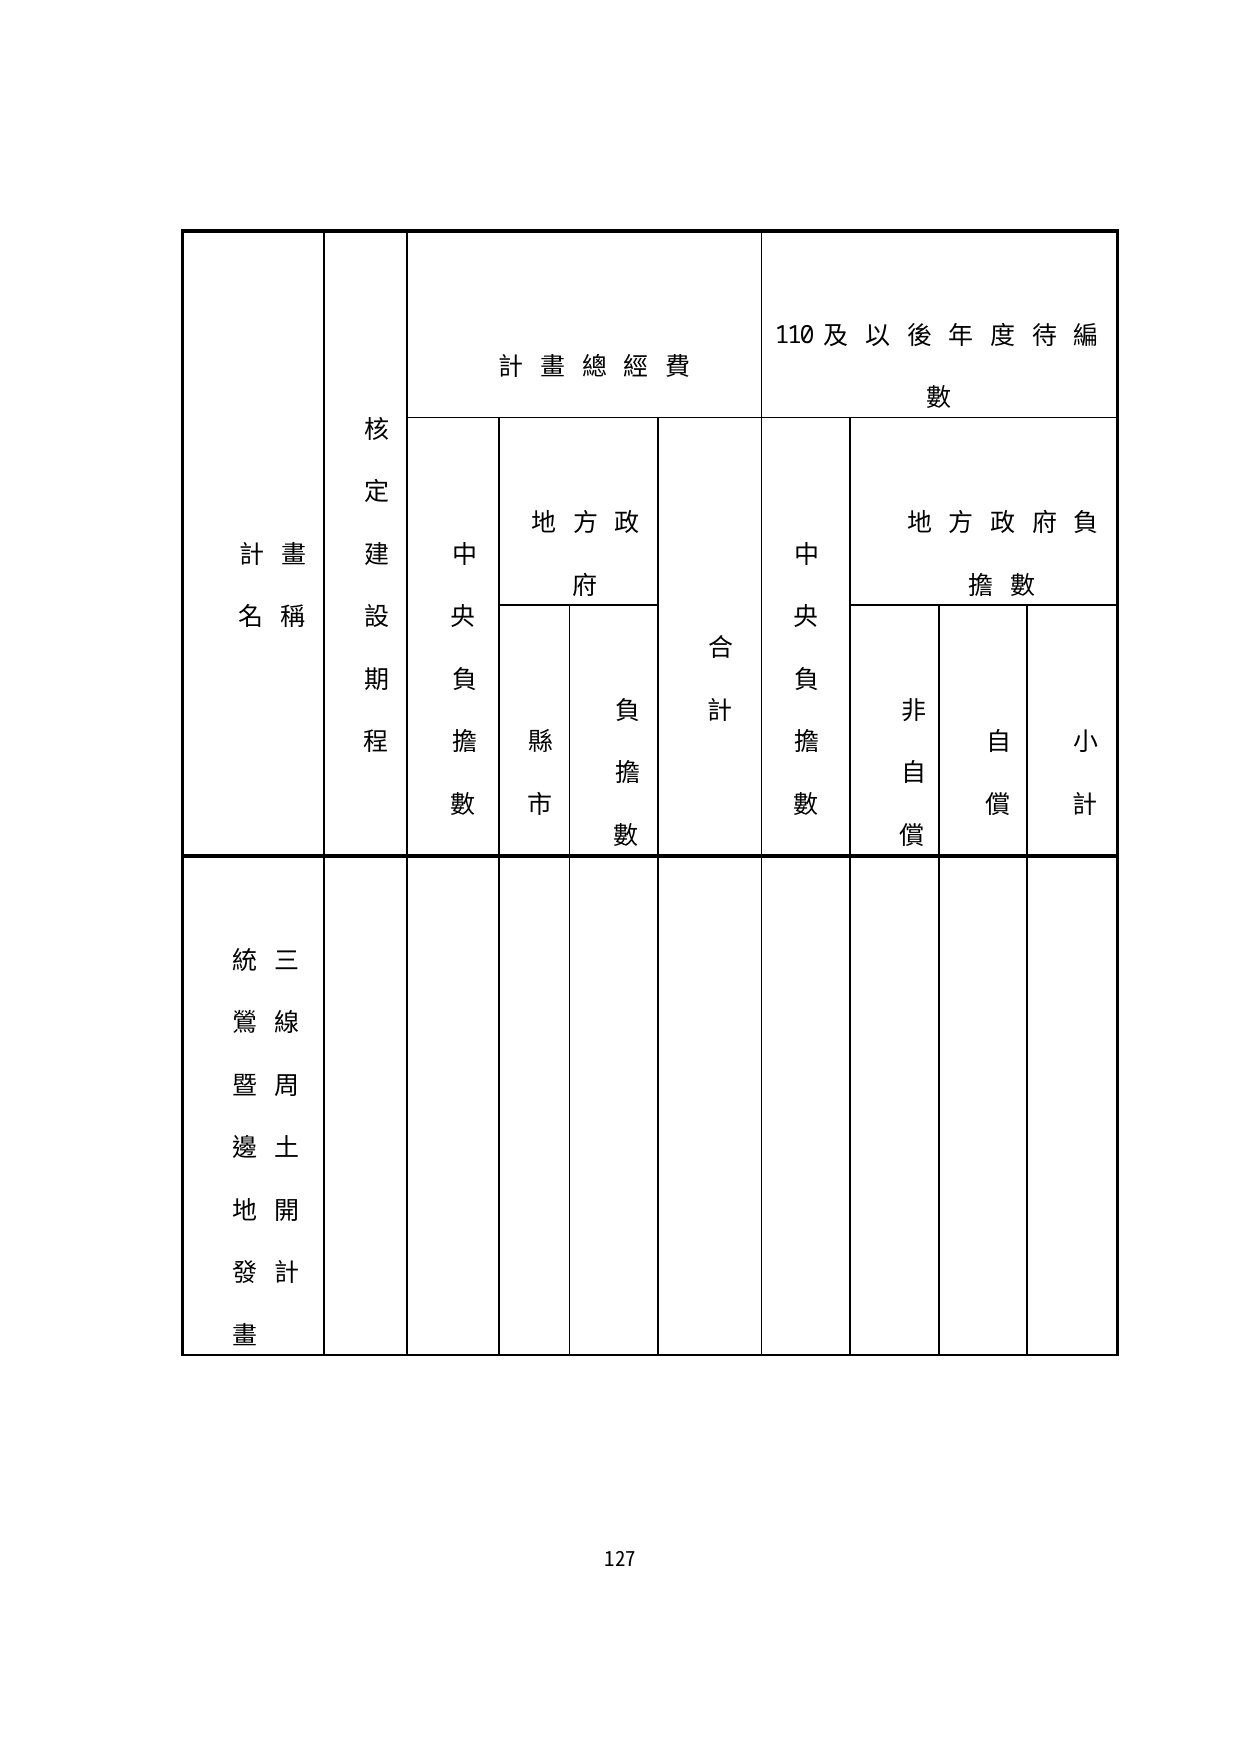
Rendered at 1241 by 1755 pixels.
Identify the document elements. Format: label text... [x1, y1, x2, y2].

table_cell 小計 [1028, 606, 1116, 854]
table_cell 自償 [940, 606, 1026, 854]
table_header 110及以後年度待編數 [762, 233, 1116, 417]
table_cell [1028, 858, 1116, 1354]
table_cell 地方政府 [500, 418, 657, 604]
table_cell 中央 負擔數 [408, 418, 498, 854]
table_cell [570, 858, 657, 1354]
table_cell [659, 858, 761, 1354]
table_header 計畫總經費 [408, 233, 761, 417]
table_cell [851, 858, 938, 1354]
table_cell [940, 858, 1026, 1354]
table_cell 地方政府負擔數 [851, 418, 1116, 604]
table_cell 中央 負擔數 [762, 418, 849, 854]
table_cell 非自償 [851, 606, 938, 854]
table_cell [762, 858, 849, 1354]
table_cell 負擔數 [570, 606, 657, 854]
table_cell [500, 858, 569, 1354]
table_cell [408, 858, 498, 1354]
table_cell 統三鶯線暨周邊土地開發計畫 [184, 858, 323, 1354]
table_cell 縣市 [500, 606, 569, 854]
table_header 核定建設期程 [325, 233, 406, 854]
table_cell [325, 858, 406, 1354]
table_header 計畫名稱 [184, 233, 323, 854]
table_cell 合計 [659, 418, 761, 854]
